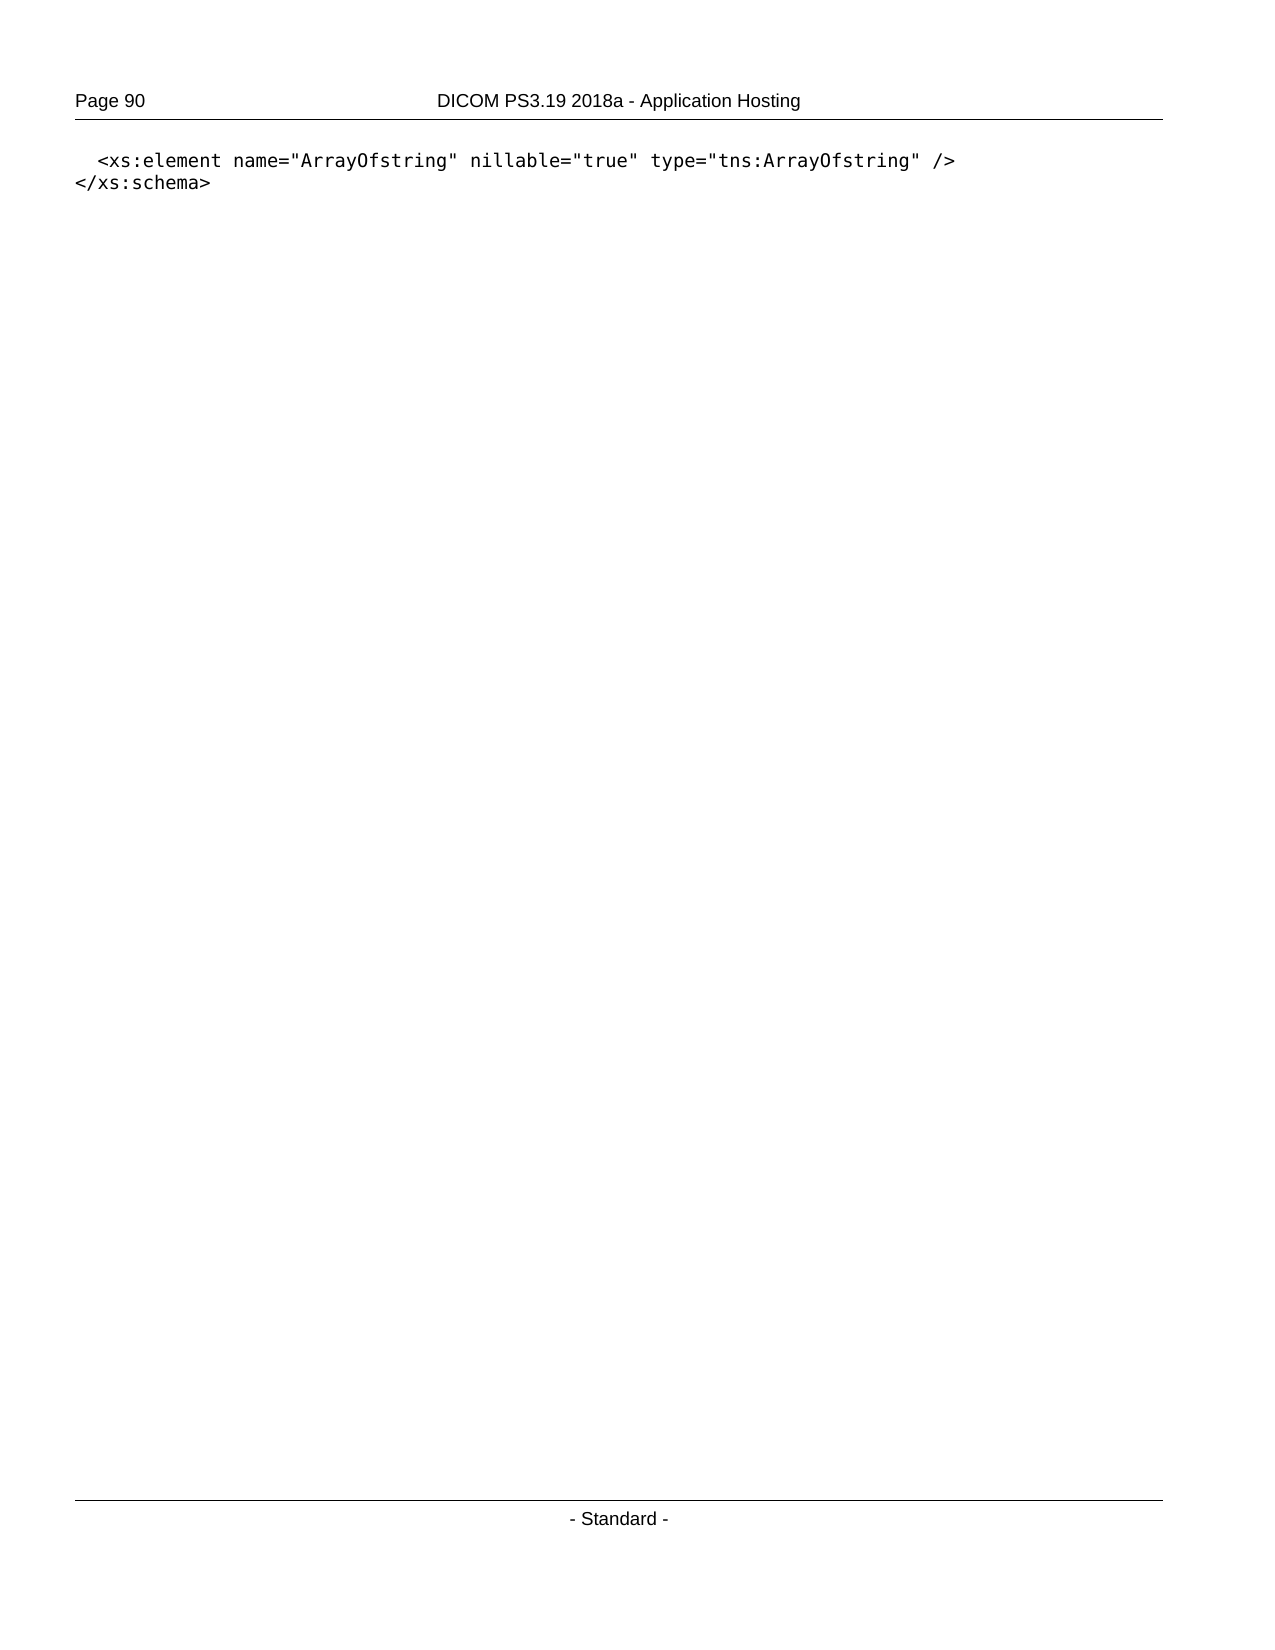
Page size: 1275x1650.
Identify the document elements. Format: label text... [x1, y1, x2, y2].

text <xs:element name="ArrayOfstring" nillable="true" type="tns:ArrayOfstring" /> </xs:schema> [75, 150, 1162, 222]
